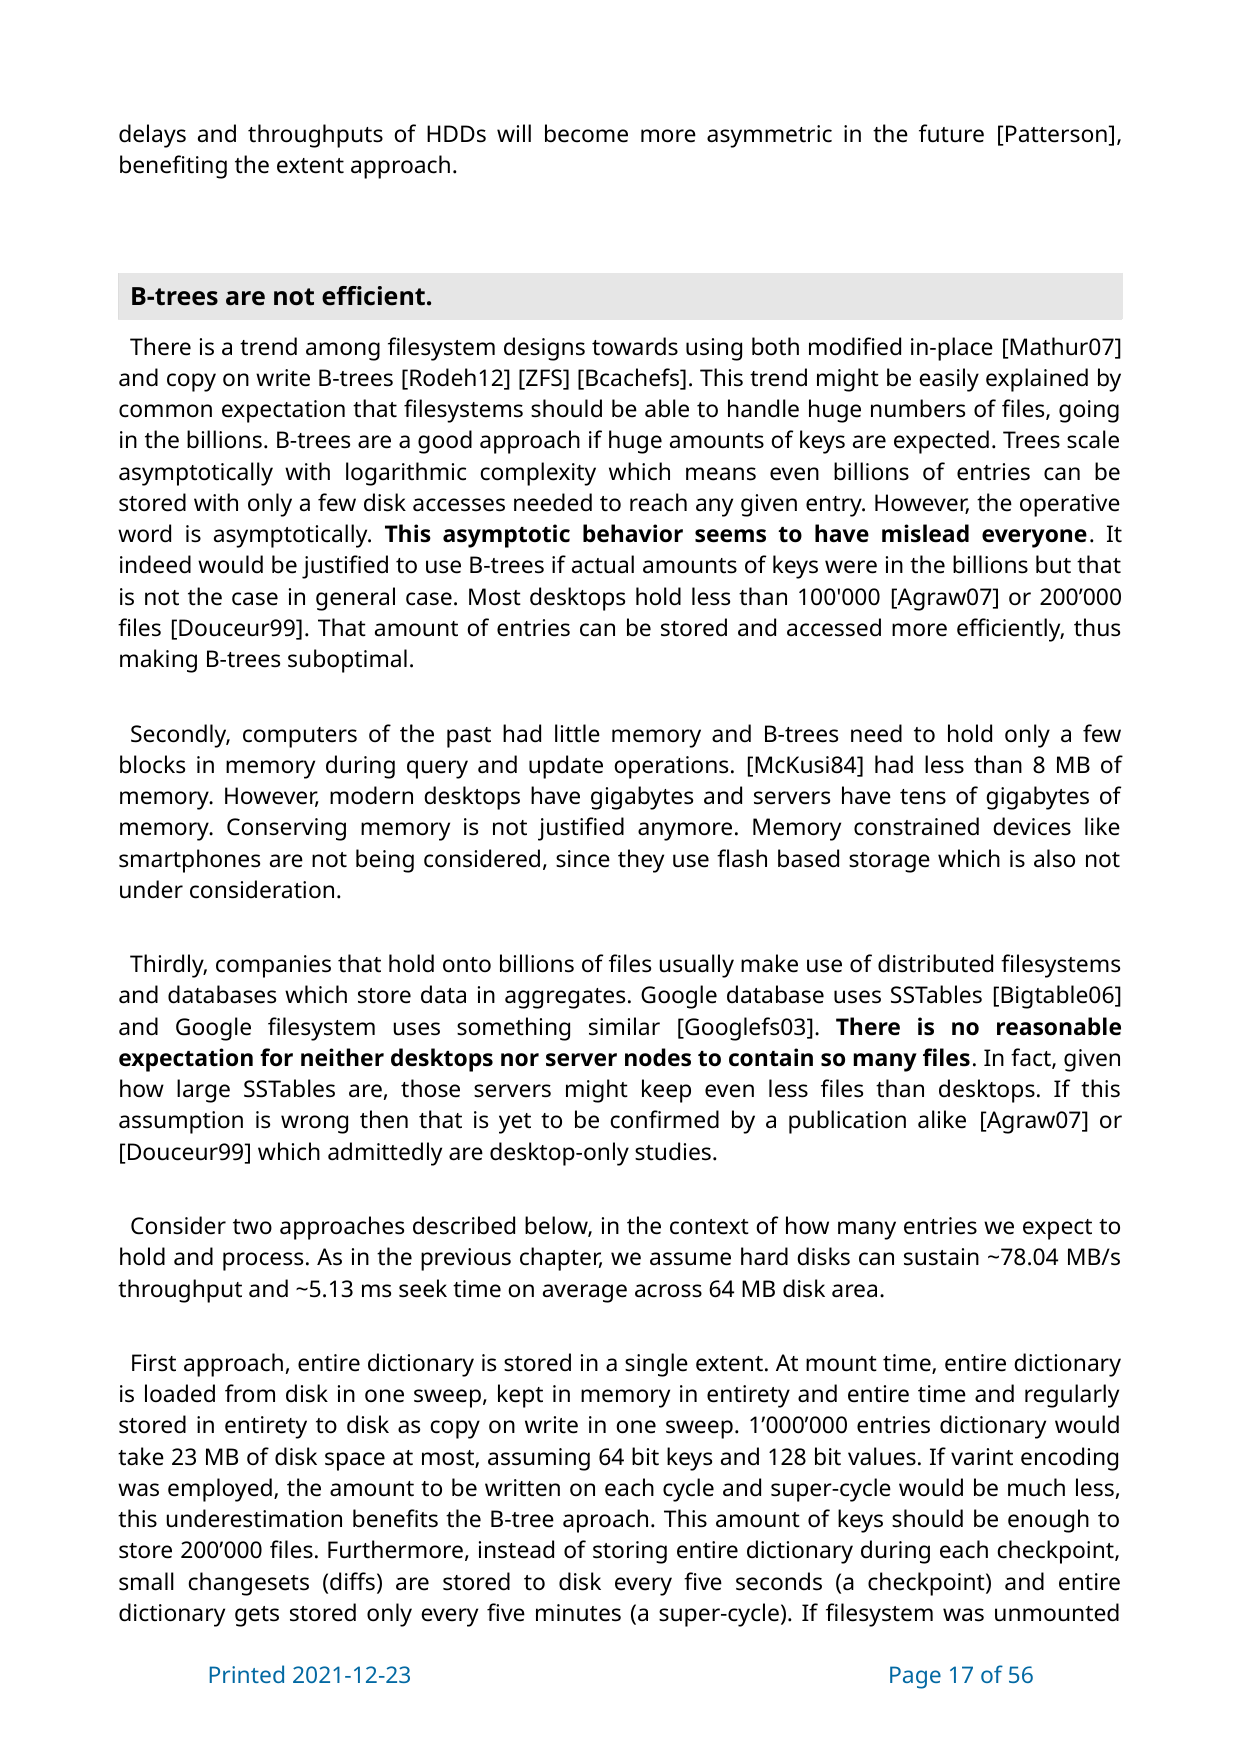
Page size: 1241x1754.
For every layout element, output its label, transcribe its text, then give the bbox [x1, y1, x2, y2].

text Thirdly, companies that hold onto billions of files usually make use of distributed filesystems and databases which store data in aggregates. Google database uses SSTables [Bigtable06] and Google filesystem uses something similar [Googlefs03]. There is no reasonable expectation for neither desktops nor server nodes to contain so many files. In fact, given how large SSTables are, those servers might keep even less files than desktops. If this assumption is wrong then that is yet to be confirmed by a publication alike [Agraw07] or [Douceur99] which admittedly are desktop-only studies. [118, 948, 1122, 1167]
subtitle B-trees are not efficient. [119, 274, 1122, 319]
text Consider two approaches described below, in the context of how many entries we expect to hold and process. As in the previous chapter, we assume hard disks can sustain ~78.04 MB/s throughput and ~5.13 ms seek time on average across 64 MB disk area. [118, 1210, 1122, 1304]
text delays and throughputs of HDDs will become more asymmetric in the future [Patterson], benefiting the extent approach. [118, 118, 1122, 181]
text First approach, entire dictionary is stored in a single extent. At mount time, entire dictionary is loaded from disk in one sweep, kept in memory in entirety and entire time and regularly stored in entirety to disk as copy on write in one sweep. 1’000’000 entries dictionary would take 23 MB of disk space at most, assuming 64 bit keys and 128 bit values. If varint encoding was employed, the amount to be written on each cycle and super-cycle would be much less, this underestimation benefits the B-tree aproach. This amount of keys should be enough to store 200’000 files. Furthermore, instead of storing entire dictionary during each checkpoint, small changesets (diffs) are stored to disk every five seconds (a checkpoint) and entire dictionary gets stored only every five minutes (a super-cycle). If filesystem was unmounted [118, 1347, 1122, 1628]
text Secondly, computers of the past had little memory and B-trees need to hold only a few blocks in memory during query and update operations. [McKusi84] had less than 8 MB of memory. However, modern desktops have gigabytes and servers have tens of gigabytes of memory. Conserving memory is not justified anymore. Memory constrained devices like smartphones are not being considered, since they use flash based storage which is also not under consideration. [118, 717, 1122, 905]
text There is a trend among filesystem designs towards using both modified in-place [Mathur07] and copy on write B-trees [Rodeh12] [ZFS] [Bcachefs]. This trend might be easily explained by common expectation that filesystems should be able to handle huge numbers of files, going in the billions. B-trees are a good approach if huge amounts of keys are expected. Trees scale asymptotically with logarithmic complexity which means even billions of entries can be stored with only a few disk accesses needed to reach any given entry. However, the operative word is asymptotically. This asymptotic behavior seems to have mislead everyone. It indeed would be justified to use B-trees if actual amounts of keys were in the billions but that is not the case in general case. Most desktops hold less than 100'000 [Agraw07] or 200’000 files [Douceur99]. That amount of entries can be stored and accessed more efficiently, thus making B-trees suboptimal. [118, 331, 1122, 674]
